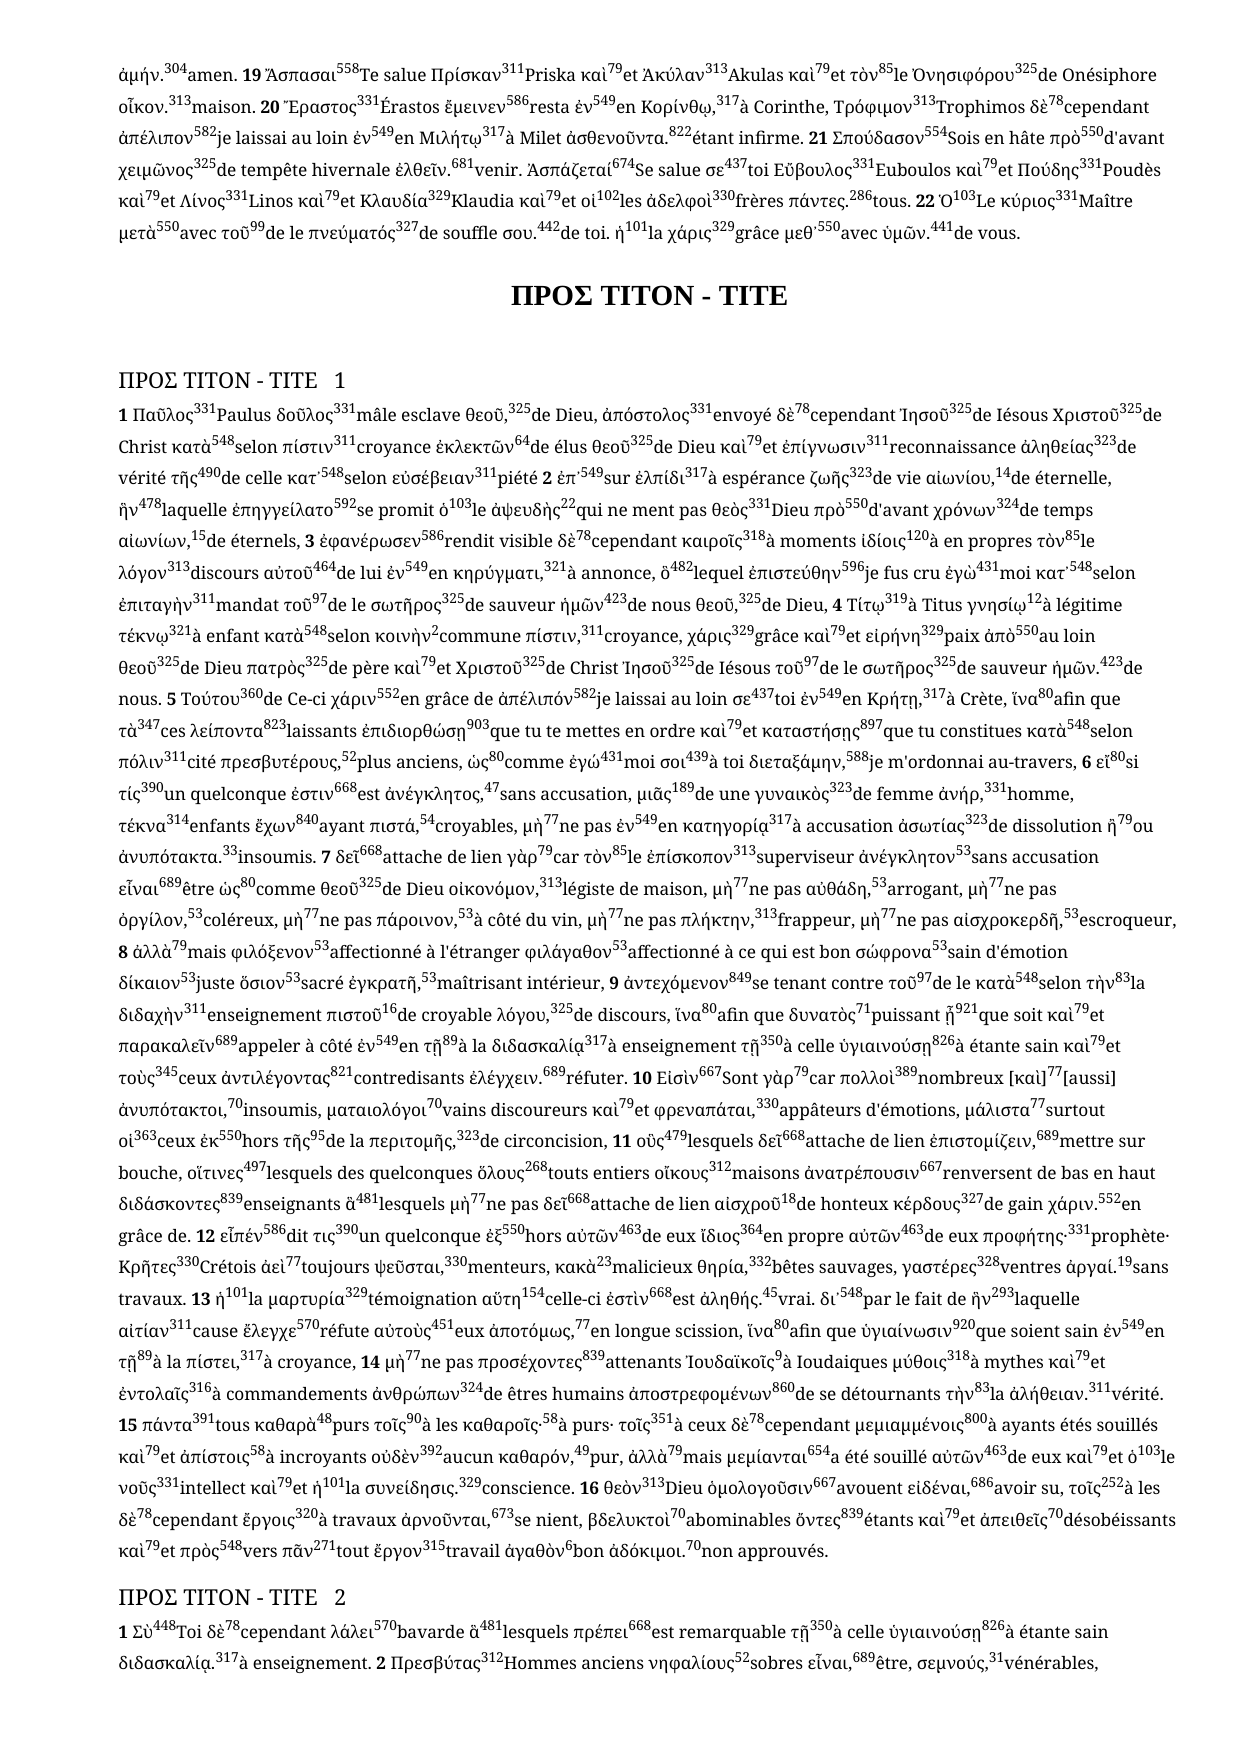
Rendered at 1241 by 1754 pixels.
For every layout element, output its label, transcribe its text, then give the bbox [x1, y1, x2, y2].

subtitle ΠΡΟΣ ΤΙΤΟΝ - TITE [118, 278, 1181, 311]
text 1 Παῦλος331Paulus δοῦλος331mâle esclave θεοῦ,325de Dieu, ἀπόστολος331envoyé δὲ78cependant Ἰησοῦ325de Iésous Χριστοῦ325de Christ κατὰ548selon πίστιν311croyance ἐκλεκτῶν64de élus θεοῦ325de Dieu καὶ79et ἐπίγνωσιν311reconnaissance ἀληθείας323de vérité τῆς490de celle κατ᾽548selon εὐσέβειαν311piété 2 ἐπ᾽549sur ἐλπίδι317à espérance ζωῆς323de vie αἰωνίου,14de éternelle, ἣν478laquelle ἐπηγγείλατο592se promit ὁ103le ἀψευδὴς22qui ne ment pas θεὸς331Dieu πρὸ550d'avant χρόνων324de temps αἰωνίων,15de éternels, 3 ἐφανέρωσεν586rendit visible δὲ78cependant καιροῖς318à moments ἰδίοις120à en propres τὸν85le λόγον313discours αὐτοῦ464de lui ἐν549en κηρύγματι,321à annonce, ὃ482lequel ἐπιστεύθην596je fus cru ἐγὼ431moi κατ᾽548selon ἐπιταγὴν311mandat τοῦ97de le σωτῆρος325de sauveur ἡμῶν423de nous θεοῦ,325de Dieu, 4 Τίτῳ319à Titus γνησίῳ12à légitime τέκνῳ321à enfant κατὰ548selon κοινὴν2commune πίστιν,311croyance, χάρις329grâce καὶ79et εἰρήνη329paix ἀπὸ550au loin θεοῦ325de Dieu πατρὸς325de père καὶ79et Χριστοῦ325de Christ Ἰησοῦ325de Iésous τοῦ97de le σωτῆρος325de sauveur ἡμῶν.423de nous. 5 Τούτου360de Ce-ci χάριν552en grâce de ἀπέλιπόν582je laissai au loin σε437toi ἐν549en Κρήτῃ,317à Crète, ἵνα80afin que τὰ347ces λείποντα823laissants ἐπιδιορθώσῃ903que tu te mettes en ordre καὶ79et καταστήσῃς897que tu constitues κατὰ548selon πόλιν311cité πρεσβυτέρους,52plus anciens, ὡς80comme ἐγώ431moi σοι439à toi διεταξάμην,588je m'ordonnai au-travers, 6 εἴ80si τίς390un quelconque ἐστιν668est ἀνέγκλητος,47sans accusation, μιᾶς189de une γυναικὸς323de femme ἀνήρ,331homme, τέκνα314enfants ἔχων840ayant πιστά,54croyables, μὴ77ne pas ἐν549en κατηγορίᾳ317à accusation ἀσωτίας323de dissolution ἢ79ou ἀνυπότακτα.33insoumis. 7 δεῖ668attache de lien γὰρ79car τὸν85le ἐπίσκοπον313superviseur ἀνέγκλητον53sans accusation εἶναι689être ὡς80comme θεοῦ325de Dieu οἰκονόμον,313légiste de maison, μὴ77ne pas αὐθάδη,53arrogant, μὴ77ne pas ὀργίλον,53coléreux, μὴ77ne pas πάροινον,53à côté du vin, μὴ77ne pas πλήκτην,313frappeur, μὴ77ne pas αἰσχροκερδῆ,53escroqueur, 8 ἀλλὰ79mais φιλόξενον53affectionné à l'étranger φιλάγαθον53affectionné à ce qui est bon σώφρονα53sain d'émotion δίκαιον53juste ὅσιον53sacré ἐγκρατῆ,53maîtrisant intérieur, 9 ἀντεχόμενον849se tenant contre τοῦ97de le κατὰ548selon τὴν83la διδαχὴν311enseignement πιστοῦ16de croyable λόγου,325de discours, ἵνα80afin que δυνατὸς71puissant ᾖ921que soit καὶ79et παρακαλεῖν689appeler à côté ἐν549en τῇ89à la διδασκαλίᾳ317à enseignement τῇ350à celle ὑγιαινούσῃ826à étante sain καὶ79et τοὺς345ceux ἀντιλέγοντας821contredisants ἐλέγχειν.689réfuter. 10 Εἰσὶν667Sont γὰρ79car πολλοὶ389nombreux [καὶ]77[aussi] ἀνυπότακτοι,70insoumis, ματαιολόγοι70vains discoureurs καὶ79et φρεναπάται,330appâteurs d'émotions, μάλιστα77surtout οἱ363ceux ἐκ550hors τῆς95de la περιτομῆς,323de circoncision, 11 οὓς479lesquels δεῖ668attache de lien ἐπιστομίζειν,689mettre sur bouche, οἵτινες497lesquels des quelconques ὅλους268touts entiers οἴκους312maisons ἀνατρέπουσιν667renversent de bas en haut διδάσκοντες839enseignants ἃ481lesquels μὴ77ne pas δεῖ668attache de lien αἰσχροῦ18de honteux κέρδους327de gain χάριν.552en grâce de. 12 εἶπέν586dit τις390un quelconque ἐξ550hors αὐτῶν463de eux ἴδιος364en propre αὐτῶν463de eux προφήτης·331prophète· Κρῆτες330Crétois ἀεὶ77toujours ψεῦσται,330menteurs, κακὰ23malicieux θηρία,332bêtes sauvages, γαστέρες328ventres ἀργαί.19sans travaux. 13 ἡ101la μαρτυρία329témoignation αὕτη154celle-ci ἐστὶν668est ἀληθής.45vrai. δι᾽548par le fait de ἣν293laquelle αἰτίαν311cause ἔλεγχε570réfute αὐτοὺς451eux ἀποτόμως,77en longue scission, ἵνα80afin que ὑγιαίνωσιν920que soient sain ἐν549en τῇ89à la πίστει,317à croyance, 14 μὴ77ne pas προσέχοντες839attenants Ἰουδαϊκοῖς9à Ioudaiques μύθοις318à mythes καὶ79et ἐντολαῖς316à commandements ἀνθρώπων324de êtres humains ἀποστρεφομένων860de se détournants τὴν83la ἀλήθειαν.311vérité. 15 πάντα391tous καθαρὰ48purs τοῖς90à les καθαροῖς·58à purs· τοῖς351à ceux δὲ78cependant μεμιαμμένοις800à ayants étés souillés καὶ79et ἀπίστοις58à incroyants οὐδὲν392aucun καθαρόν,49pur, ἀλλὰ79mais μεμίανται654a été souillé αὐτῶν463de eux καὶ79et ὁ103le νοῦς331intellect καὶ79et ἡ101la συνείδησις.329conscience. 16 θεὸν313Dieu ὁμολογοῦσιν667avouent εἰδέναι,686avoir su, τοῖς252à les δὲ78cependant ἔργοις320à travaux ἀρνοῦνται,673se nient, βδελυκτοὶ70abominables ὄντες839étants καὶ79et ἀπειθεῖς70désobéissants καὶ79et πρὸς548vers πᾶν271tout ἔργον315travail ἀγαθὸν6bon ἀδόκιμοι.70non approuvés. [118, 399, 1181, 1563]
text ΠΡΟΣ ΤΙΤΟΝ - TITE 1 [118, 365, 1181, 395]
text 1 Διαμαρτύρομαι670Je me passe témoignage ἐνώπιον552en devant τοῦ97de le θεοῦ325de Dieu καὶ79et Χριστοῦ325de Christ Ἰησοῦ325de Iésous τοῦ358de celui μέλλοντος834de imminant κρίνειν689juger ζῶντας821vivants καὶ79et νεκρούς,52morts, καὶ79et τὴν83la ἐπιφάνειαν311épiphanie αὐτοῦ464de lui καὶ79et τὴν83la βασιλείαν311royauté αὐτοῦ·464de lui· 2 κήρυξον554annonce τὸν85le λόγον,313discours, ἐπίστηθι554présente εὐκαίρως77en bien moment ἀκαίρως,77en non moment, ἔλεγξον,554réfute, ἐπιτίμησον,554survalorise, παρακάλεσον,554appelle à côté, ἐν549en πάσῃ273à toute μακροθυμίᾳ317à distance de fureur καὶ79et διδαχῇ.317à enseignement. 3 Ἔσται612Se sera γὰρ79car καιρὸς331moment ὅτε77lorsque τῆς356de celle ὑγιαινούσης832de étante sain διδασκαλίας323de enseignement οὐκ77non ἀνέξονται611se assumeront ἀλλὰ79mais κατὰ548selon τὰς242les ἰδίας112en propres ἐπιθυμίας310désirs en fureurs ἑαυτοῖς532à eux-mêmes ἐπισωρεύσουσιν605entasseront au-dessus διδασκάλους312enseignants κνηθόμενοι890étants grattés τὴν83la ἀκοὴν311écoute 4 καὶ79et ἀπὸ550au loin μὲν79certes τῆς95de la ἀληθείας323de vérité τὴν83la ἀκοὴν311écoute ἀποστρέψουσιν,605détourneront, ἐπὶ548sur δὲ78cependant τοὺς84les μύθους312mythes ἐκτραπήσονται.618seront tourné dehors. 5 Σὺ448Toi δὲ78cependant νῆφε570sois sobre ἐν549en πᾶσιν,379à tous, κακοπάθησον,554souffre le mal, ἔργον315travail ποίησον554fais εὐαγγελιστοῦ,325de évangéliste, τὴν83la διακονίαν311service σου442de toi πληροφόρησον.554colporte à plénitude. 6 Ἐγὼ431Moi γὰρ79car ἤδη77déjà σπένδομαι,676je suis fait une offrande de boisson, καὶ79et ὁ103le καιρὸς331moment τῆς95de la ἀναλύσεώς323de haute délivrance μου424de moi ἐφέστηκεν.642a présenté. 7 τὸν85le καλὸν4beau ἀγῶνα313combat ἠγώνισμαι,644je m'ai combattu, τὸν85le δρόμον313course τετέλεκα,638j'ai achevé, τὴν83la πίστιν311croyance τετήρηκα·638j'ai gardé· 8 λοιπὸν77pour le reste ἀπόκειταί674se couche loin μοι420à moi ὁ103le τῆς95de la δικαιοσύνης323de justice στέφανος,331couronne, ὃν480lequel ἀποδώσει606redonnera μοι420à moi ὁ103le κύριος331Maître ἐν549en ἐκείνῃ142à celle-là τῇ89à la ἡμέρᾳ,317à journée, ὁ103le δίκαιος22juste κριτής,331juge, οὐ77non μόνον77seulement δὲ78cependant ἐμοὶ420à moi ἀλλὰ79mais καὶ77aussi πᾶσιν377à tous τοῖς351à ceux ἠγαπηκόσιν773à ayants aimés τὴν83la ἐπιφάνειαν311épiphanie αὐτοῦ.464de lui. 9 Σπούδασον554Sois en hâte ἐλθεῖν681venir πρός548vers με417moi ταχέως·77rapidement· 10 Δημᾶς331Démas γάρ79car με417moi ἐγκατέλιπεν586délaissa en contrebas ἀγαπήσας721ayant aimé τὸν85le νῦν77maintenant αἰῶνα313ère καὶ79et ἐπορεύθη600fut allé εἰς548envers Θεσσαλονίκην,311Thessalonique, Κρήσκης331Kreskes εἰς548envers Γαλατίαν,311Galatie, Τίτος331Titus εἰς548envers Δαλματίαν·311Dalmatie· 11 Λουκᾶς331Loukas ἐστιν668est μόνος390seul μετ᾽550avec ἐμοῦ.424de moi. Μᾶρκον313Markos ἀναλαβὼν721ayant pris de bas en haut ἄγε570conduis μετὰ550avec σεαυτοῦ,522de toi-même, ἔστιν668est γάρ79car μοι420à moi εὔχρηστος47bien utile bon εἰς548envers διακονίαν.311service. 12 Τύχικον313Tuchikos δὲ78cependant ἀπέστειλα582j'envoyai εἰς548envers Ἔφεσον.311Éphèse. 13 τὸν85le φελόνην313paenula ὃν480lequel ἀπέλιπον582je laissai au loin ἐν549en Τρῳάδι317à Troas παρὰ549à côté Κάρπῳ319à Karpos ἐρχόμενος867se venant φέρε,570porte, καὶ79et τὰ86les βιβλία314papiers de bibles μάλιστα77surtout τὰς82les μεμβράνας.310parchemins. 14 Ἀλέξανδρος331Alexandre ὁ103le χαλκεὺς331ouvrier de cuivre πολλά374nombreux μοι420à moi κακὰ54malicieux ἐνεδείξατο·592se montra dedans· ἀποδώσει606redonnera αὐτῷ458à lui ὁ103le κύριος331Maître κατὰ548selon τὰ86les ἔργα314travaux αὐτοῦ·464de lui· 15 ὃν480lequel καὶ77aussi σὺ448toi φυλάσσου,574te gardienne, λίαν77extrêmement γὰρ79car ἀντέστη586dressa contre τοῖς90à les ἡμετέροις223à nos λόγοις.318à discours. 16 Ἐν549En τῇ89à la πρώτῃ57à première μου424de moi ἀπολογίᾳ317à apologie οὐδείς390aucun μοι420à moi παρεγένετο,592se devint à côté, ἀλλὰ79mais πάντες389tous με417moi ἐγκατέλιπον·585délaissèrent en contrebas· μὴ77ne pas αὐτοῖς457à eux λογισθείη·697que soit calculé· 17 ὁ103le δὲ78cependant κύριός331Maître μοι420à moi παρέστη586dressa à côté καὶ79et ἐνεδυνάμωσέν586fortifia dans με,417moi, ἵνα80afin que δι᾽550par ἐμοῦ424de moi τὸ105le κήρυγμα333annonce πληροφορηθῇ911que soit colporté à plénitude καὶ79et ἀκούσωσιν898que écoutent πάντα288tous τὰ104les ἔθνη,332ethnies, καὶ79et ἐρρύσθην596je fus délivré ἐκ550hors στόματος327de bouche λέοντος.325de lion. 18 ῥύσεταί612se délivrera με417moi ὁ103le κύριος331Maître ἀπὸ550au loin παντὸς283de tout ἔργου327de travail πονηροῦ18de méchant καὶ79et σώσει606sauvera εἰς548envers τὴν83la βασιλείαν311royauté αὐτοῦ464de lui τὴν83la ἐπουράνιον·2sur ciel· ᾧ486à lequel ἡ101la δόξα329gloire εἰς548envers τοὺς84les αἰῶνας312ères τῶν96de les αἰώνων,324de ères, ἀμήν.304amen. 19 Ἄσπασαι558Te salue Πρίσκαν311Priska καὶ79et Ἀκύλαν313Akulas καὶ79et τὸν85le Ὀνησιφόρου325de Onésiphore οἶκον.313maison. 20 Ἔραστος331Érastos ἔμεινεν586resta ἐν549en Κορίνθῳ,317à Corinthe, Τρόφιμον313Trophimos δὲ78cependant ἀπέλιπον582je laissai au loin ἐν549en Μιλήτῳ317à Milet ἀσθενοῦντα.822étant infirme. 21 Σπούδασον554Sois en hâte πρὸ550d'avant χειμῶνος325de tempête hivernale ἐλθεῖν.681venir. Ἀσπάζεταί674Se salue σε437toi Εὔβουλος331Euboulos καὶ79et Πούδης331Poudès καὶ79et Λίνος331Linos καὶ79et Κλαυδία329Klaudia καὶ79et οἱ102les ἀδελφοὶ330frères πάντες.286tous. 22 Ὁ103Le κύριος331Maître μετὰ550avec τοῦ99de le πνεύματός327de souffle σου.442de toi. ἡ101la χάρις329grâce μεθ᾽550avec ὑμῶν.441de vous. [118, 59, 1181, 244]
text ΠΡΟΣ ΤΙΤΟΝ - TITE 2 [118, 1582, 1181, 1611]
